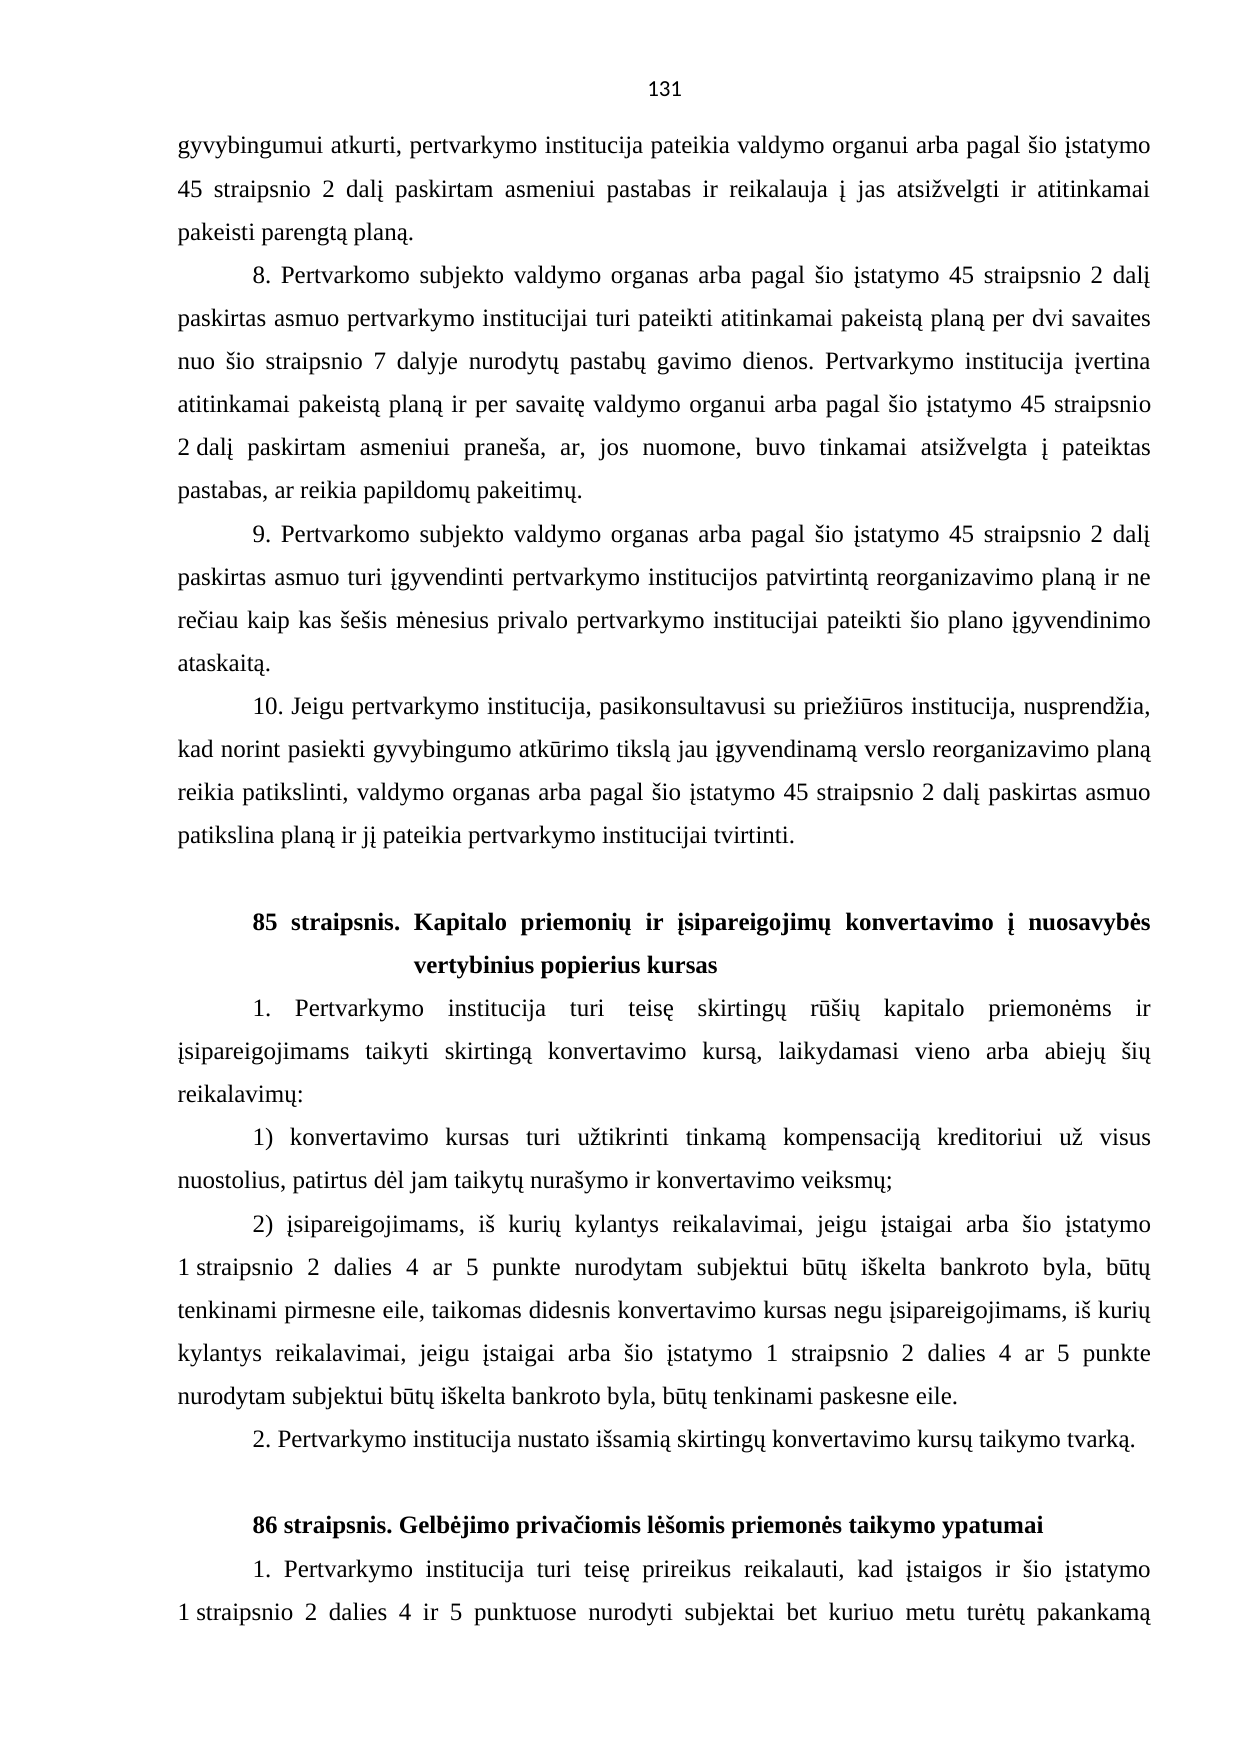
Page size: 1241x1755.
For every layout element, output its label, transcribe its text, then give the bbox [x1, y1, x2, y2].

text 1. Pertvarkymo institucija turi teisę prireikus reikalauti, kad įstaigos ir šio įstatymo 1 straipsnio 2 dalies 4 ir 5 punktuose nurodyti subjektai bet kuriuo metu turėtų pakankamą [177, 1554, 1152, 1626]
text 2) įsipareigojimams, iš kurių kylantys reikalavimai, jeigu įstaigai arba šio įstatymo 1 straipsnio 2 dalies 4 ar 5 punkte nurodytam subjektui būtų iškelta bankroto byla, būtų tenkinami pirmesne eile, taikomas didesnis konvertavimo kursas negu įsipareigojimams, iš kurių kylantys reikalavimai, jeigu įstaigai arba šio įstatymo 1 straipsnio 2 dalies 4 ar 5 punkte nurodytam subjektui būtų iškelta bankroto byla, būtų tenkinami paskesne eile. [177, 1209, 1152, 1410]
text 1) konvertavimo kursas turi užtikrinti tinkamą kompensaciją kreditoriui už visus nuostolius, patirtus dėl jam taikytų nurašymo ir konvertavimo veiksmų; [177, 1122, 1152, 1194]
text 9. Pertvarkomo subjekto valdymo organas arba pagal šio įstatymo 45 straipsnio 2 dalį paskirtas asmuo turi įgyvendinti pertvarkymo institucijos patvirtintą reorganizavimo planą ir ne rečiau kaip kas šešis mėnesius privalo pertvarkymo institucijai pateikti šio plano įgyvendinimo ataskaitą. [177, 519, 1152, 677]
text 8. Pertvarkomo subjekto valdymo organas arba pagal šio įstatymo 45 straipsnio 2 dalį paskirtas asmuo pertvarkymo institucijai turi pateikti atitinkamai pakeistą planą per dvi savaites nuo šio straipsnio 7 dalyje nurodytų pastabų gavimo dienos. Pertvarkymo institucija įvertina atitinkamai pakeistą planą ir per savaitę valdymo organui arba pagal šio įstatymo 45 straipsnio 2 dalį paskirtam asmeniui praneša, ar, jos nuomone, buvo tinkamai atsižvelgta į pateiktas pastabas, ar reikia papildomų pakeitimų. [177, 260, 1152, 504]
text 10. Jeigu pertvarkymo institucija, pasikonsultavusi su priežiūros institucija, nusprendžia, kad norint pasiekti gyvybingumo atkūrimo tikslą jau įgyvendinamą verslo reorganizavimo planą reikia patikslinti, valdymo organas arba pagal šio įstatymo 45 straipsnio 2 dalį paskirtas asmuo patikslina planą ir jį pateikia pertvarkymo institucijai tvirtinti. [177, 691, 1152, 849]
text 86 straipsnis. Gelbėjimo privačiomis lėšomis priemonės taikymo ypatumai [177, 1511, 1152, 1539]
text 2. Pertvarkymo institucija nustato išsamią skirtingų konvertavimo kursų taikymo tvarką. [177, 1424, 1152, 1453]
text 1. Pertvarkymo institucija turi teisę skirtingų rūšių kapitalo priemonėms ir įsipareigojimams taikyti skirtingą konvertavimo kursą, laikydamasi vieno arba abiejų šių reikalavimų: [177, 993, 1152, 1108]
text gyvybingumui atkurti, pertvarkymo institucija pateikia valdymo organui arba pagal šio įstatymo 45 straipsnio 2 dalį paskirtam asmeniui pastabas ir reikalauja į jas atsižvelgti ir atitinkamai pakeisti parengtą planą. [177, 131, 1152, 246]
text 85 straipsnis. Kapitalo priemonių ir įsipareigojimų konvertavimo į nuosavybės vertybinius popierius kursas [252, 907, 1152, 979]
